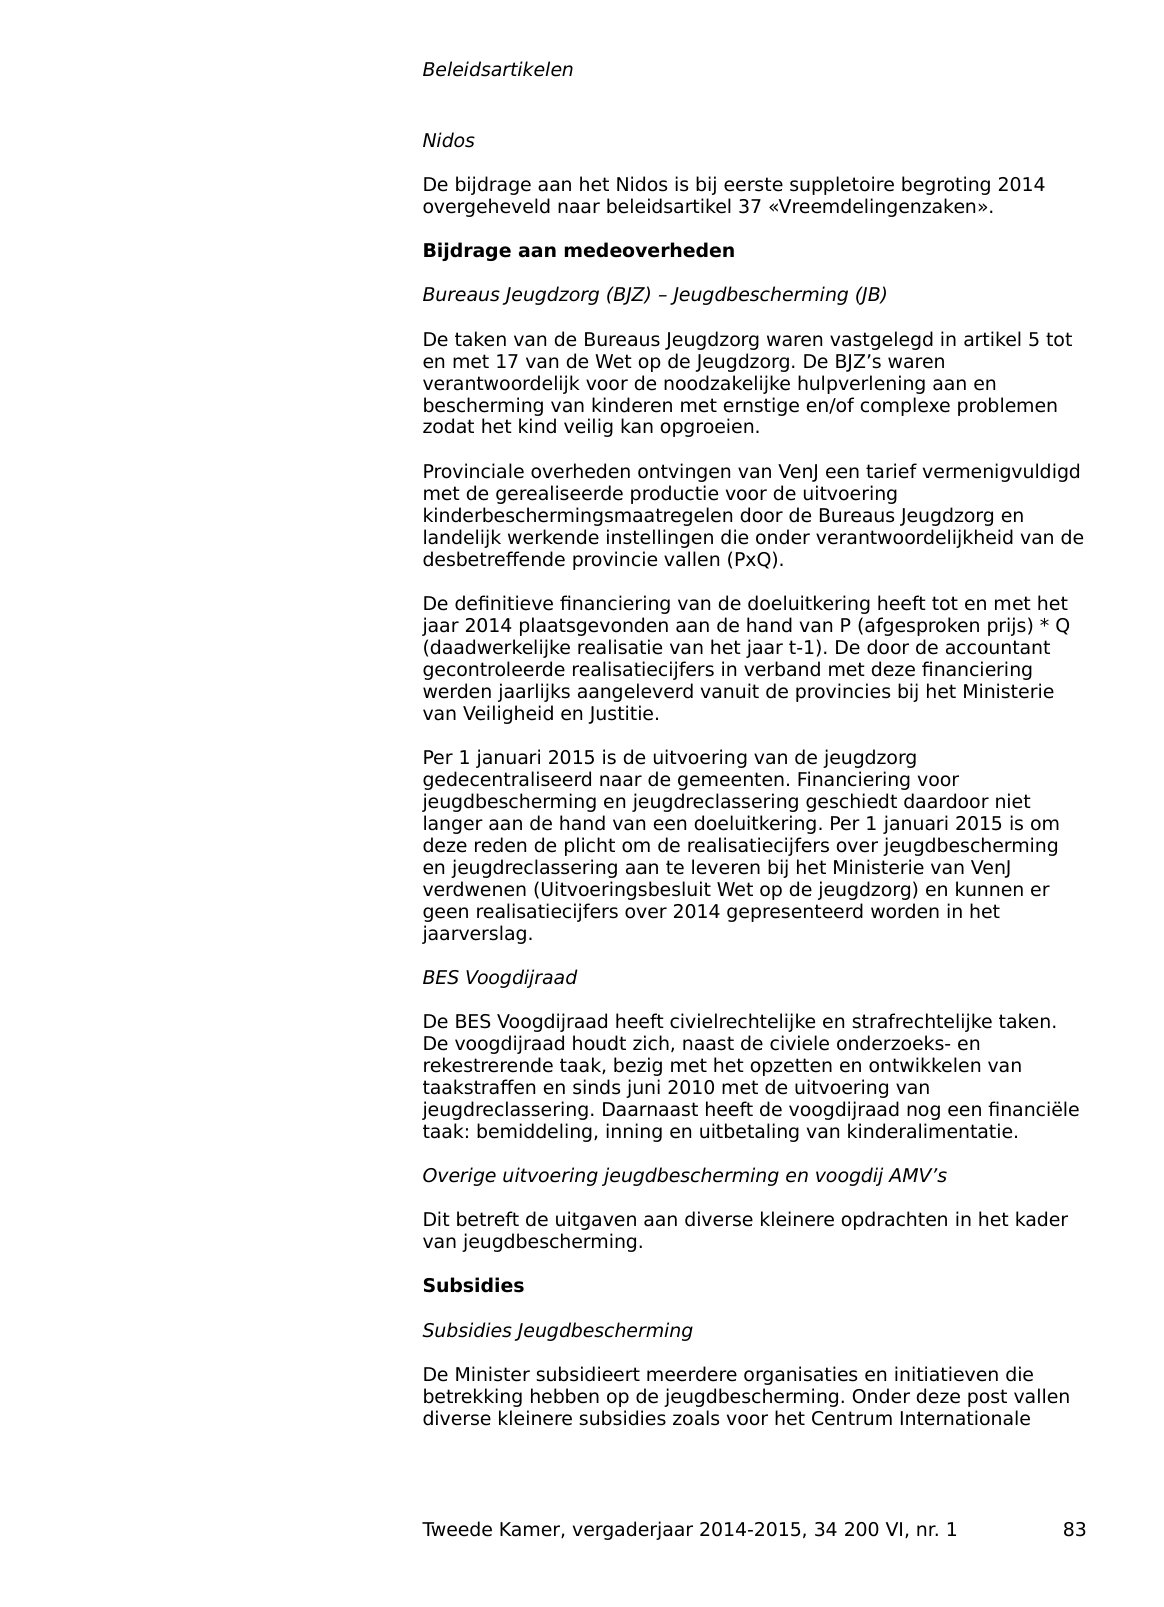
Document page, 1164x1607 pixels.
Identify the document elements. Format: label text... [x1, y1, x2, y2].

text De definitieve financiering van de doeluitkering heeft tot en met het jaar 2014 plaatsgevonden aan de hand van P (afgesproken prijs) * Q (daadwerkelijke realisatie van het jaar t-1). De door de accountant gecontroleerde realisatiecijfers in verband met deze financiering werden jaarlijks aangeleverd vanuit de provincies bij het Ministerie van Veiligheid en Justitie. [422, 593, 1087, 724]
subtitle Subsidies [422, 1275, 1087, 1297]
text Provinciale overheden ontvingen van VenJ een tarief vermenigvuldigd met de gerealiseerde productie voor de uitvoering kinderbeschermingsmaatregelen door de Bureaus Jeugdzorg en landelijk werkende instellingen die onder verantwoordelijkheid van de desbetreffende provincie vallen (PxQ). [422, 461, 1087, 571]
subtitle BES Voogdijraad [422, 967, 1087, 989]
text Per 1 januari 2015 is de uitvoering van de jeugdzorg gedecentraliseerd naar de gemeenten. Financiering voor jeugdbescherming en jeugdreclassering geschiedt daardoor niet langer aan de hand van een doeluitkering. Per 1 januari 2015 is om deze reden de plicht om de realisatiecijfers over jeugdbescherming en jeugdreclassering aan te leveren bij het Ministerie van VenJ verdwenen (Uitvoeringsbesluit Wet op de jeugdzorg) en kunnen er geen realisatiecijfers over 2014 gepresenteerd worden in het jaarverslag. [422, 747, 1087, 944]
text De Minister subsidieert meerdere organisaties en initiatieven die betrekking hebben op de jeugdbescherming. Onder deze post vallen diverse kleinere subsidies zoals voor het Centrum Internationale [422, 1364, 1087, 1429]
text De bijdrage aan het Nidos is bij eerste suppletoire begroting 2014 overgeheveld naar beleidsartikel 37 «Vreemdelingenzaken». [422, 174, 1087, 218]
text De BES Voogdijraad heeft civielrechtelijke en strafrechtelijke taken. De voogdijraad houdt zich, naast de civiele onderzoeks- en rekestrerende taak, bezig met het opzetten en ontwikkelen van taakstraffen en sinds juni 2010 met de uitvoering van jeugdreclassering. Daarnaast heeft de voogdijraad nog een financiële taak: bemiddeling, inning en uitbetaling van kinderalimentatie. [422, 1011, 1087, 1143]
text Dit betreft de uitgaven aan diverse kleinere opdrachten in het kader van jeugdbescherming. [422, 1209, 1087, 1253]
subtitle Bureaus Jeugdzorg (BJZ) – Jeugdbescherming (JB) [422, 284, 1087, 306]
subtitle Bijdrage aan medeoverheden [422, 240, 1087, 262]
subtitle Subsidies Jeugdbescherming [422, 1319, 1087, 1341]
text De taken van de Bureaus Jeugdzorg waren vastgelegd in artikel 5 tot en met 17 van de Wet op de Jeugdzorg. De BJZ’s waren verantwoordelijk voor de noodzakelijke hulpverlening aan en bescherming van kinderen met ernstige en/of complexe problemen zodat het kind veilig kan opgroeien. [422, 328, 1087, 438]
subtitle Overige uitvoering jeugdbescherming en voogdij AMV’s [422, 1165, 1087, 1187]
subtitle Nidos [422, 130, 1087, 152]
